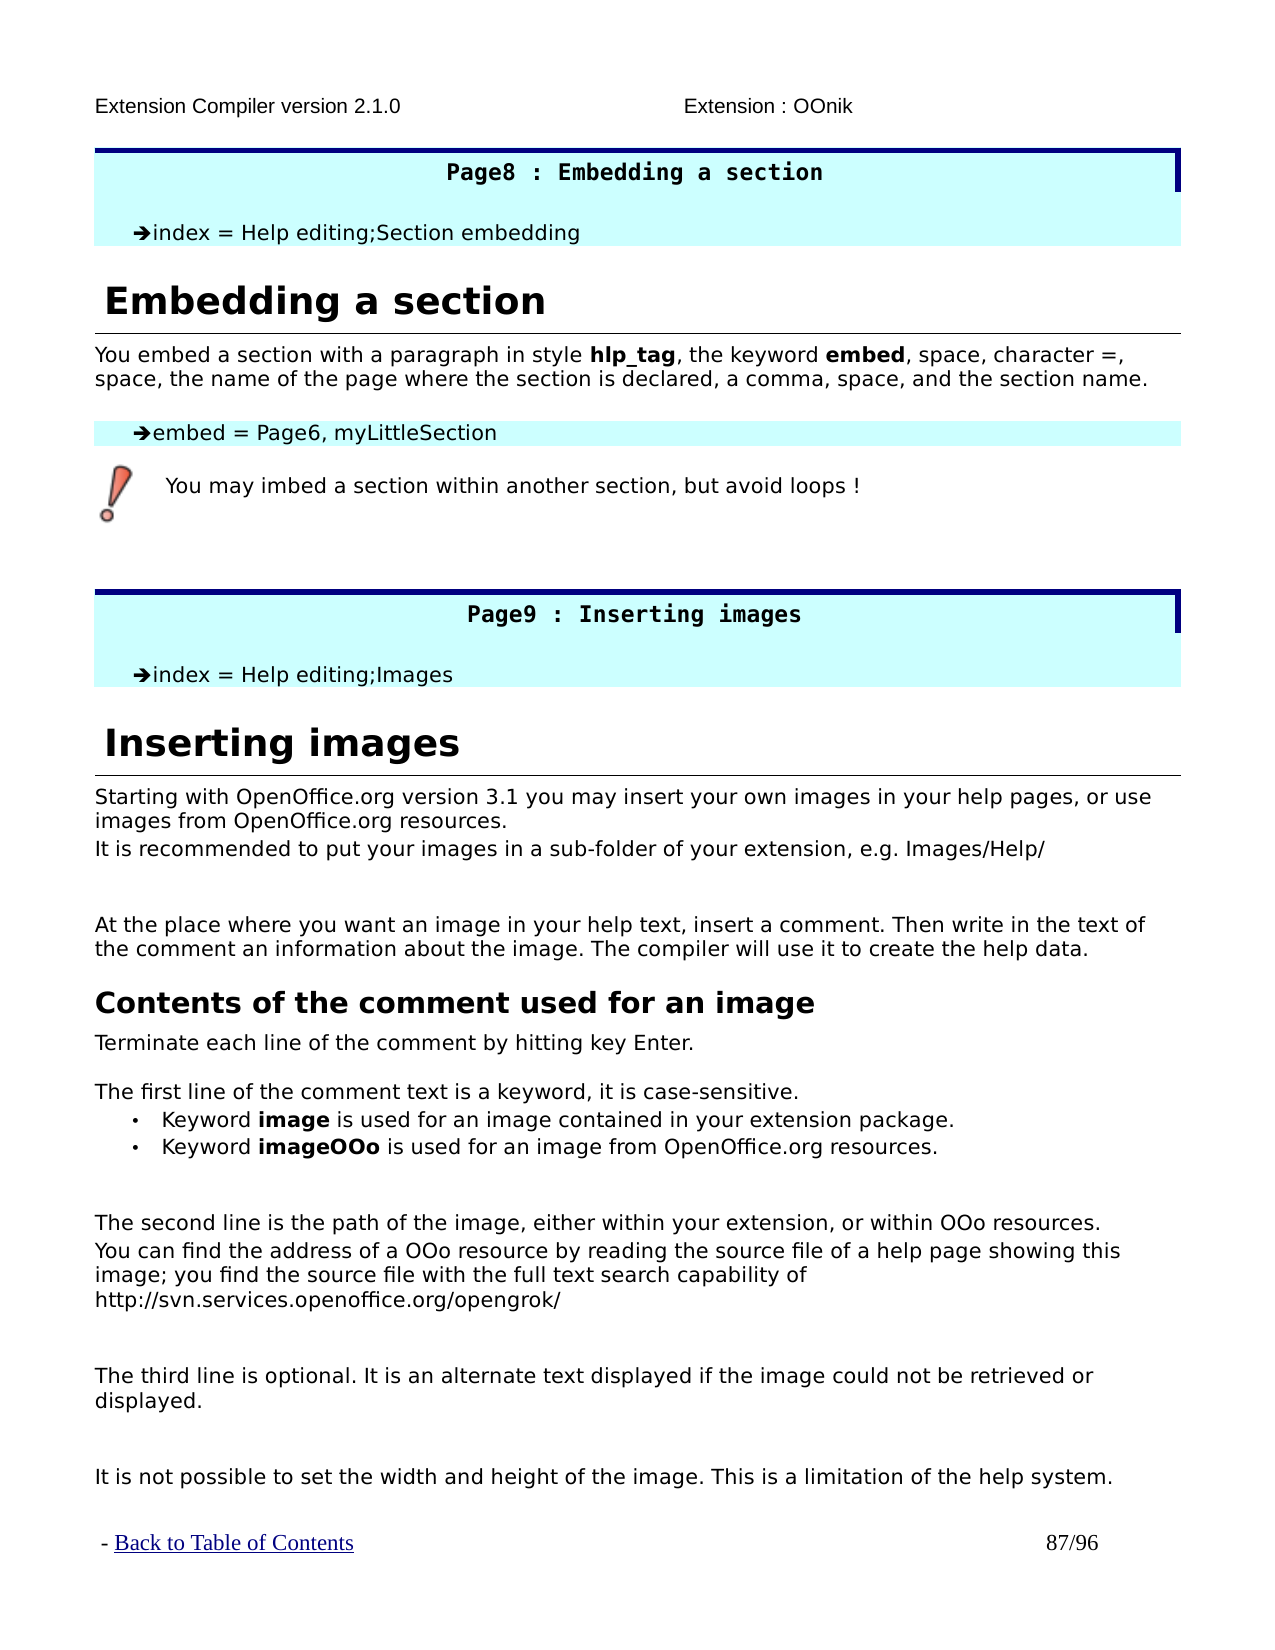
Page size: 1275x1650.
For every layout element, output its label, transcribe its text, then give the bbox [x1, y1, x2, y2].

text It is recommended to put your images in a sub-folder of your extension, e.g. Images/Help/ [94, 837, 1181, 861]
text You can find the address of a OOo resource by reading the source file of a help page showing this image; you find the source file with the full text search capability of http://svn.services.openoffice.org/opengrok/ [94, 1239, 1181, 1312]
list Keyword imageOOo is used for an image from OpenOffice.org resources. [132, 1135, 1181, 1159]
text Embedding a section [94, 270, 1181, 333]
text The second line is the path of the image, either within your extension, or within OOo resources. [94, 1162, 1181, 1236]
text It is not possible to set the width and height of the image. This is a limitation of the help system. [94, 1416, 1181, 1489]
list index = Help editing;Images [94, 663, 1181, 687]
text Starting with OpenOffice.org version 3.1 you may insert your own images in your help pages, or use images from OpenOffice.org resources. [94, 785, 1181, 834]
text The third line is optional. It is an alternate text displayed if the image could not be retrieved or displayed. [94, 1315, 1181, 1413]
list You may imbed a section within another section, but avoid loops ! [94, 472, 1181, 504]
picture [95, 458, 138, 530]
text Inserting images [94, 712, 1181, 775]
text Terminate each line of the comment by hitting key Enter. The first line of the comment text is a keyword, it is case-sensitive. [94, 1031, 1181, 1105]
text Contents of the comment used for an image [94, 987, 1181, 1021]
text Page8 : Embedding a section [94, 149, 1175, 192]
text You embed a section with a paragraph in style hlp_tag, the keyword embed, space, character =, space, the name of the page where the section is declared, a comma, space, and the section name. [94, 343, 1181, 392]
text Page9 : Inserting images [94, 590, 1175, 633]
list Keyword image is used for an image contained in your extension package. [132, 1108, 1181, 1132]
list index = Help editing;Section embedding [94, 221, 1181, 246]
list embed = Page6, myLittleSection [94, 421, 1181, 446]
text At the place where you want an image in your help text, insert a comment. Then write in the text of the comment an information about the image. The compiler will use it to create the help data. [94, 864, 1181, 962]
